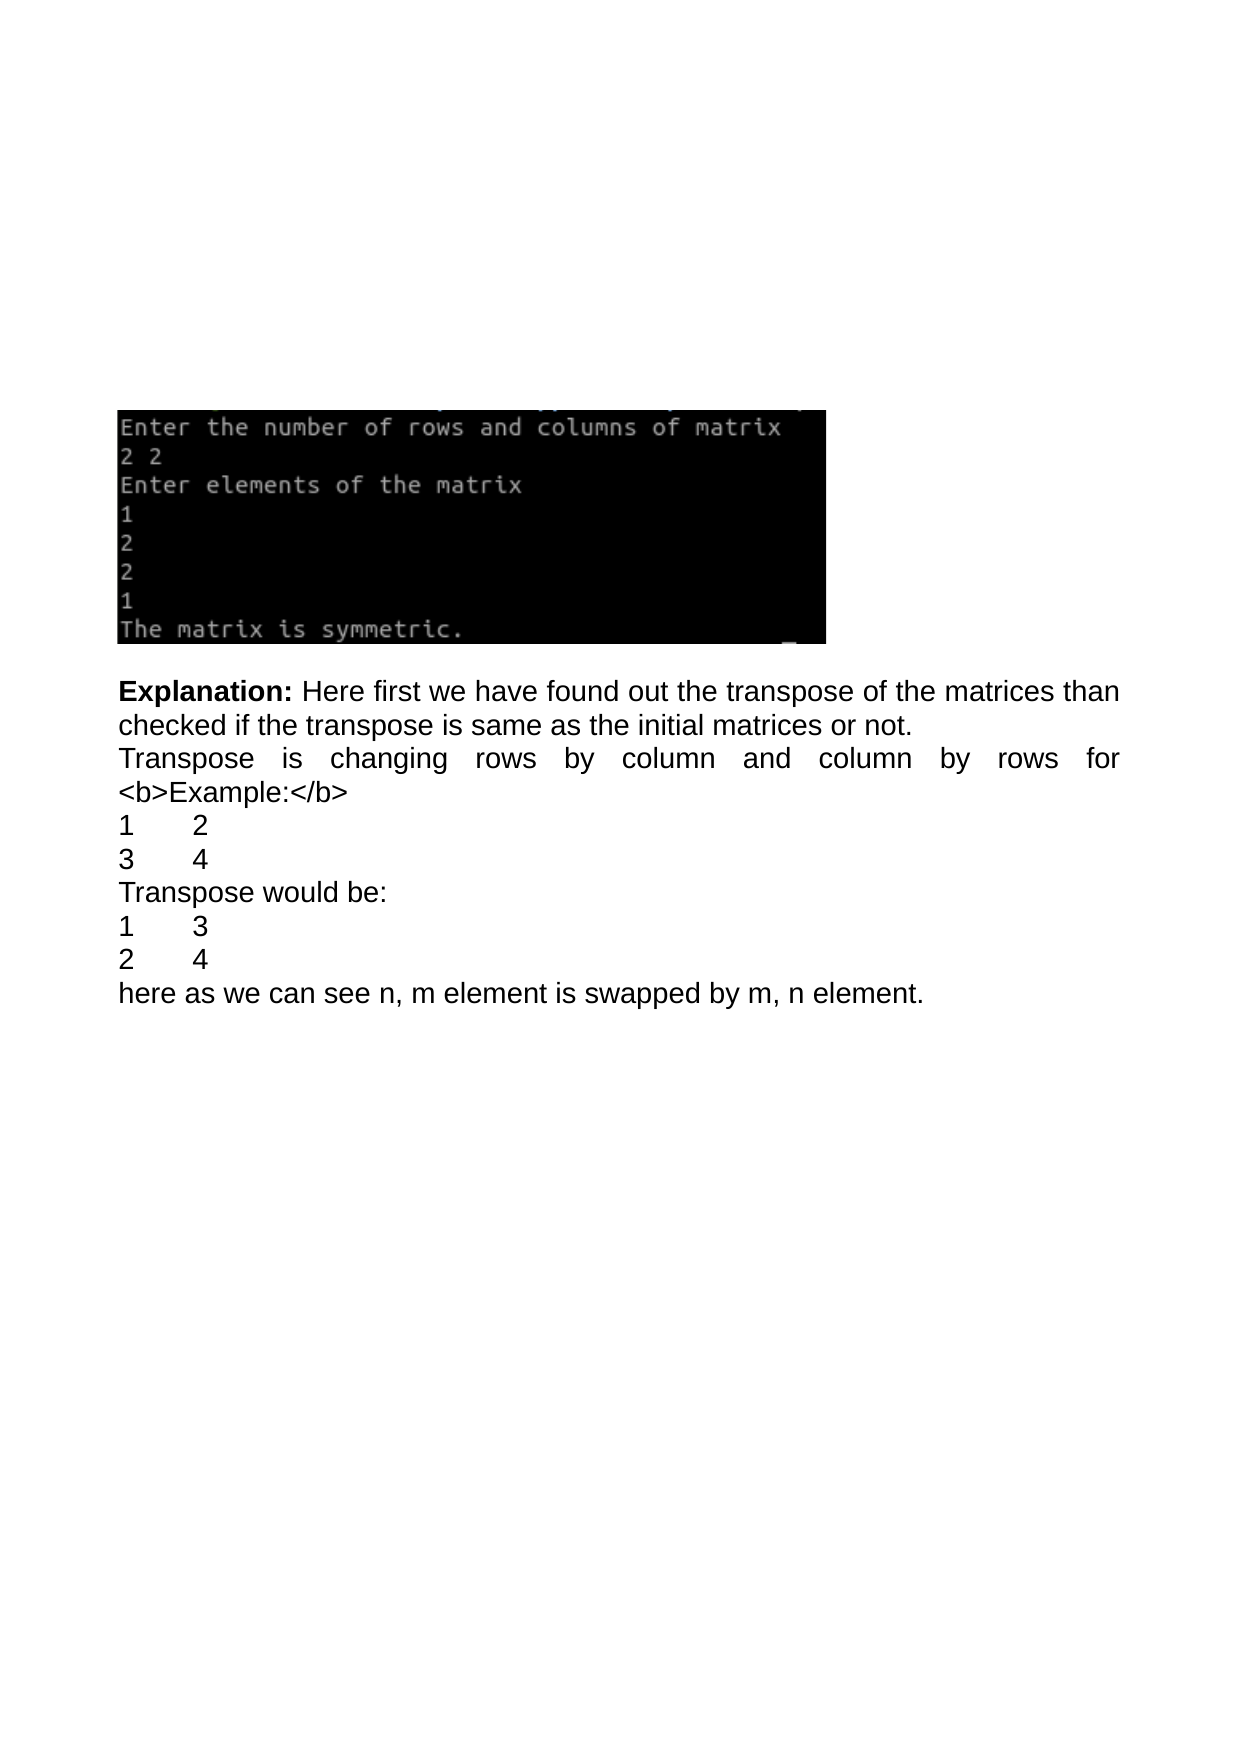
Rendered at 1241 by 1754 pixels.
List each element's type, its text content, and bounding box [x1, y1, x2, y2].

text here as we can see n, m element is swapped by m, n element. [118, 976, 1122, 1009]
text 1 3 [118, 909, 1122, 942]
text Explanation: Here first we have found out the transpose of the matrices than checked if the transpose is same as the initial matrices or not. [118, 674, 1122, 741]
text 2 4 [118, 942, 1122, 976]
text 1 2 [118, 808, 1122, 842]
text Transpose would be: [118, 875, 1122, 909]
text 3 4 [118, 842, 1122, 875]
text Transpose is changing rows by column and column by rows for <b>Example:</b> [118, 741, 1122, 808]
